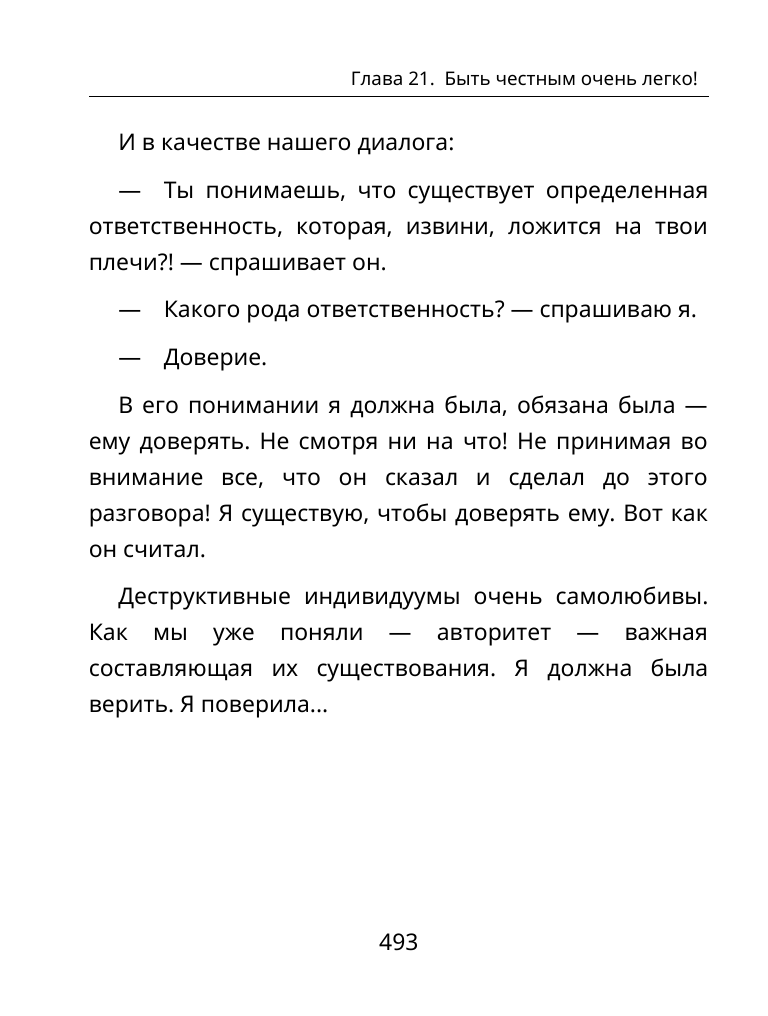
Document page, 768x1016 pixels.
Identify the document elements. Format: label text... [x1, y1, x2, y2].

text Деструктивные индивидуумы очень самолюбивы. Как мы уже поняли — авторитет — важная составляющая их существования. Я должна была верить. Я поверила... [88, 580, 709, 719]
list Ты понимаешь, что существует определенная ответственность, которая, извини, ложится на твои плечи?! — спрашивает он. [88, 174, 709, 277]
list Доверие. [88, 341, 709, 372]
list Какого рода ответственность? — спрашиваю я. [88, 293, 709, 324]
text И в качестве нашего диалога: [88, 126, 709, 157]
text В его понимании я должна была, обязана была — ему доверять. Не смотря ни на что! Не принимая во внимание все, что он сказал и сделал до этого разговора! Я существую, чтобы доверять ему. Вот как он считал. [88, 389, 709, 564]
